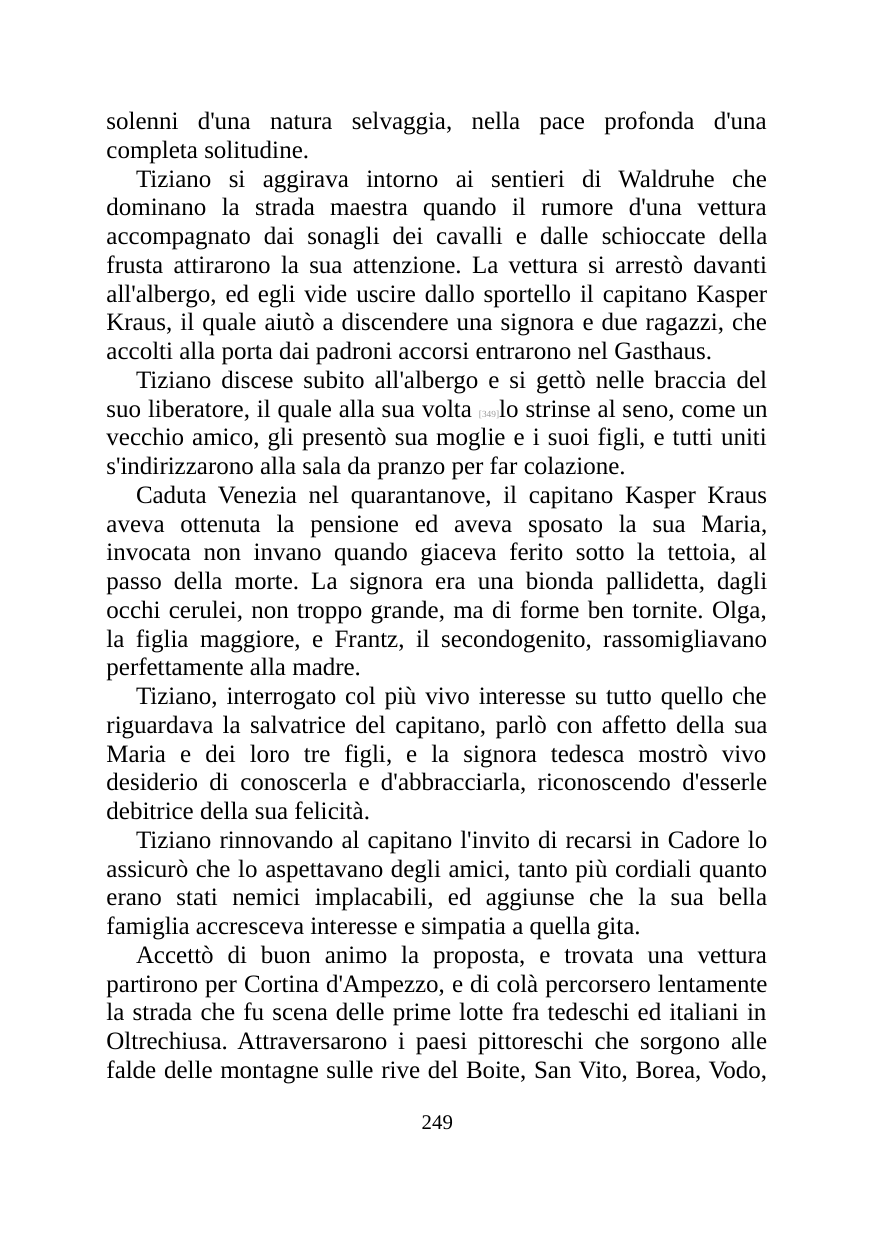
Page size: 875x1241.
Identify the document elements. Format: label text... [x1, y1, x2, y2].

text Tiziano rinnovando al capitano l'invito di recarsi in Cadore lo assicurò che lo aspettavano degli amici, tanto più cordiali quanto erano stati nemici implacabili, ed aggiunse che la sua bella famiglia accresceva interesse e simpatia a quella gita. [106, 825, 768, 940]
text Caduta Venezia nel quarantanove, il capitano Kasper Kraus aveva ottenuta la pensione ed aveva sposato la sua Maria, invocata non invano quando giaceva ferito sotto la tettoia, al passo della morte. La signora era una bionda pallidetta, dagli occhi cerulei, non troppo grande, ma di forme ben tornite. Olga, la figlia maggiore, e Frantz, il secondogenito, rassomigliavano perfettamente alla madre. [106, 480, 768, 681]
text Tiziano si aggirava intorno ai sentieri di Waldruhe che dominano la strada maestra quando il rumore d'una vettura accompagnato dai sonagli dei cavalli e dalle schioccate della frusta attirarono la sua attenzione. La vettura si arrestò davanti all'albergo, ed egli vide uscire dallo sportello il capitano Kasper Kraus, il quale aiutò a discendere una signora e due ragazzi, che accolti alla porta dai padroni accorsi entrarono nel Gasthaus. [106, 164, 768, 365]
text Accettò di buon animo la proposta, e trovata una vettura partirono per Cortina d'Ampezzo, e di colà percorsero lentamente la strada che fu scena delle prime lotte fra tedeschi ed italiani in Oltrechiusa. Attraversarono i paesi pittoreschi che sorgono alle falde delle montagne sulle rive del Boite, San Vito, Borea, Vodo, [106, 940, 768, 1084]
text Tiziano, interrogato col più vivo interesse su tutto quello che riguardava la salvatrice del capitano, parlò con affetto della sua Maria e dei loro tre figli, e la signora tedesca mostrò vivo desiderio di conoscerla e d'abbracciarla, riconoscendo d'esserle debitrice della sua felicità. [106, 681, 768, 825]
text Tiziano discese subito all'albergo e si gettò nelle braccia del suo liberatore, il quale alla sua volta [349]lo strinse al seno, come un vecchio amico, gli presentò sua moglie e i suoi figli, e tutti uniti s'indirizzarono alla sala da pranzo per far colazione. [106, 365, 768, 480]
text solenni d'una natura selvaggia, nella pace profonda d'una completa solitudine. [106, 106, 768, 164]
